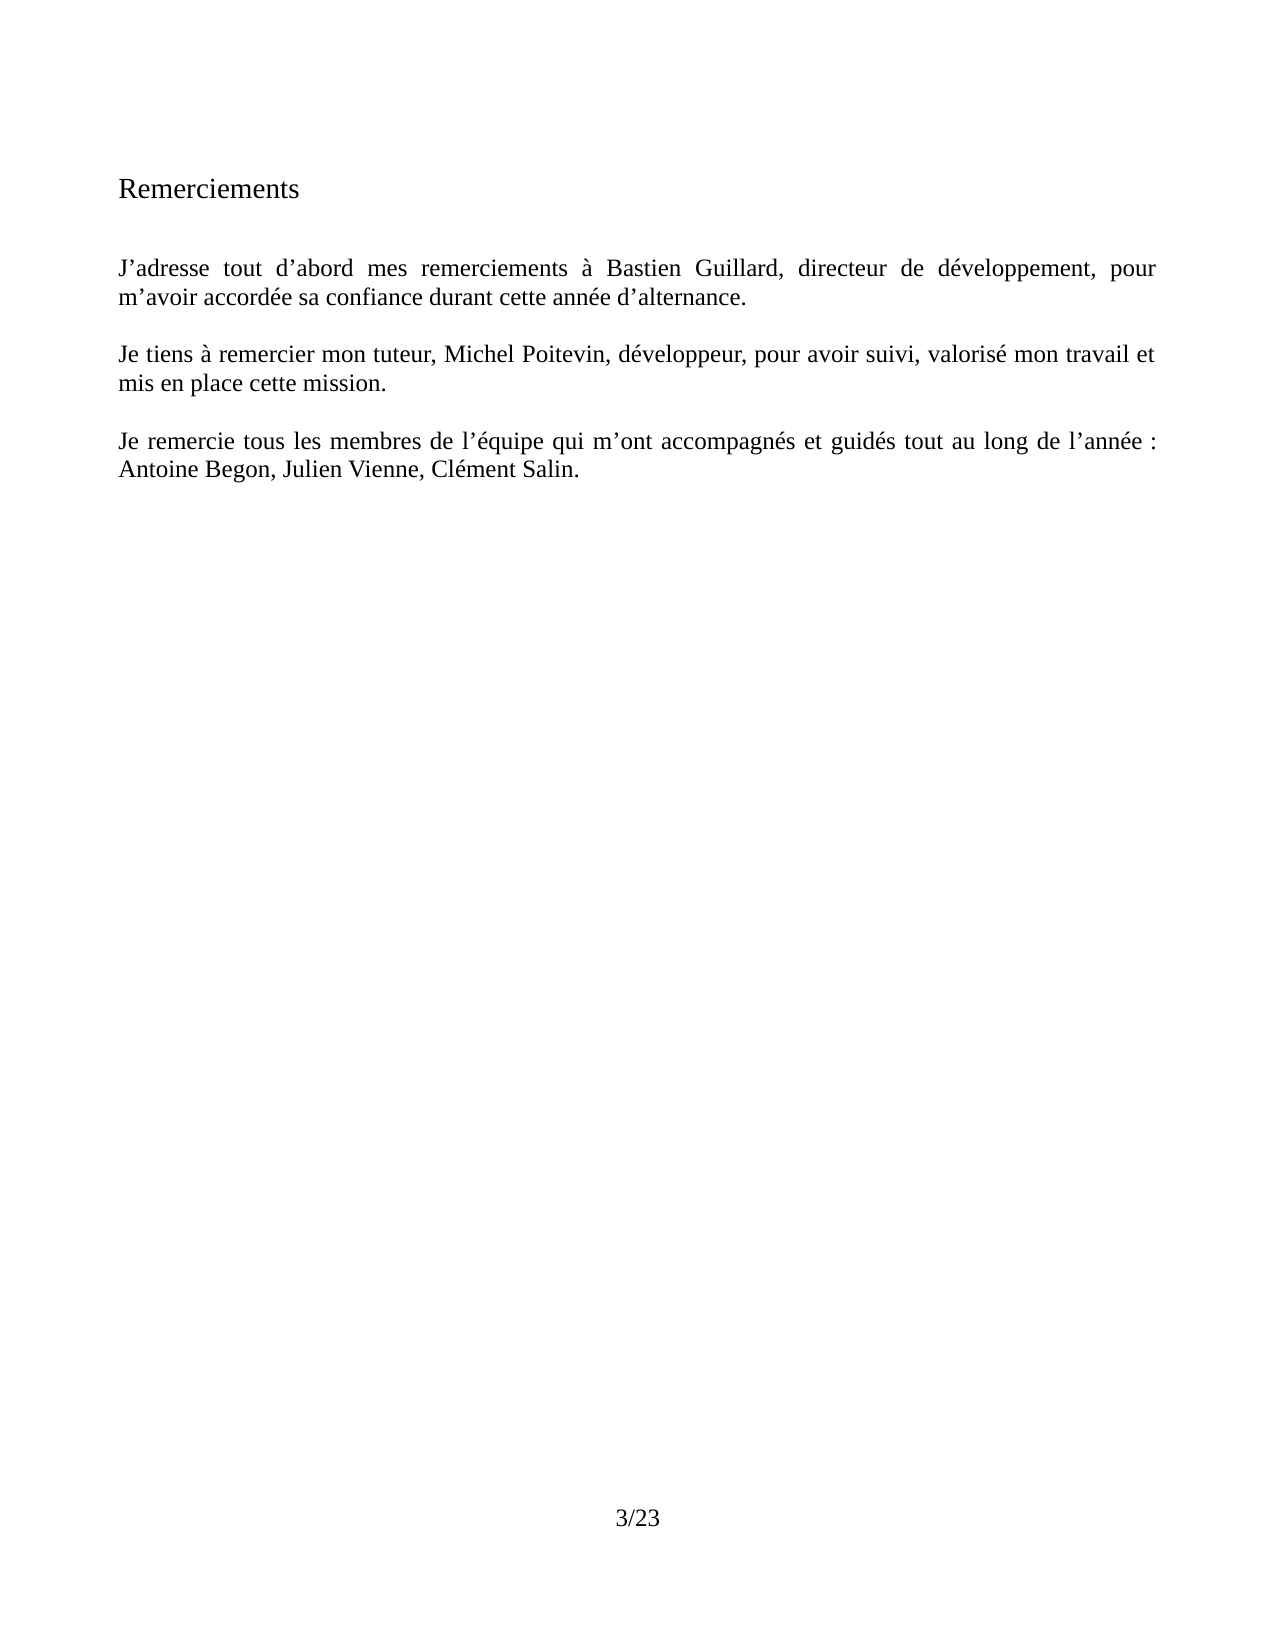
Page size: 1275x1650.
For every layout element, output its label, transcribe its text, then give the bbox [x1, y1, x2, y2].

text J’adresse tout d’abord mes remerciements à Bastien Guillard, directeur de développement, pour m’avoir accordée sa confiance durant cette année d’alternance. [118, 253, 1157, 311]
text Remerciements [118, 172, 1157, 205]
text Je remercie tous les membres de l’équipe qui m’ont accompagnés et guidés tout au long de l’année : Antoine Begon, Julien Vienne, Clément Salin. [118, 426, 1157, 483]
text Je tiens à remercier mon tuteur, Michel Poitevin, développeur, pour avoir suivi, valorisé mon travail et mis en place cette mission. [118, 339, 1157, 397]
